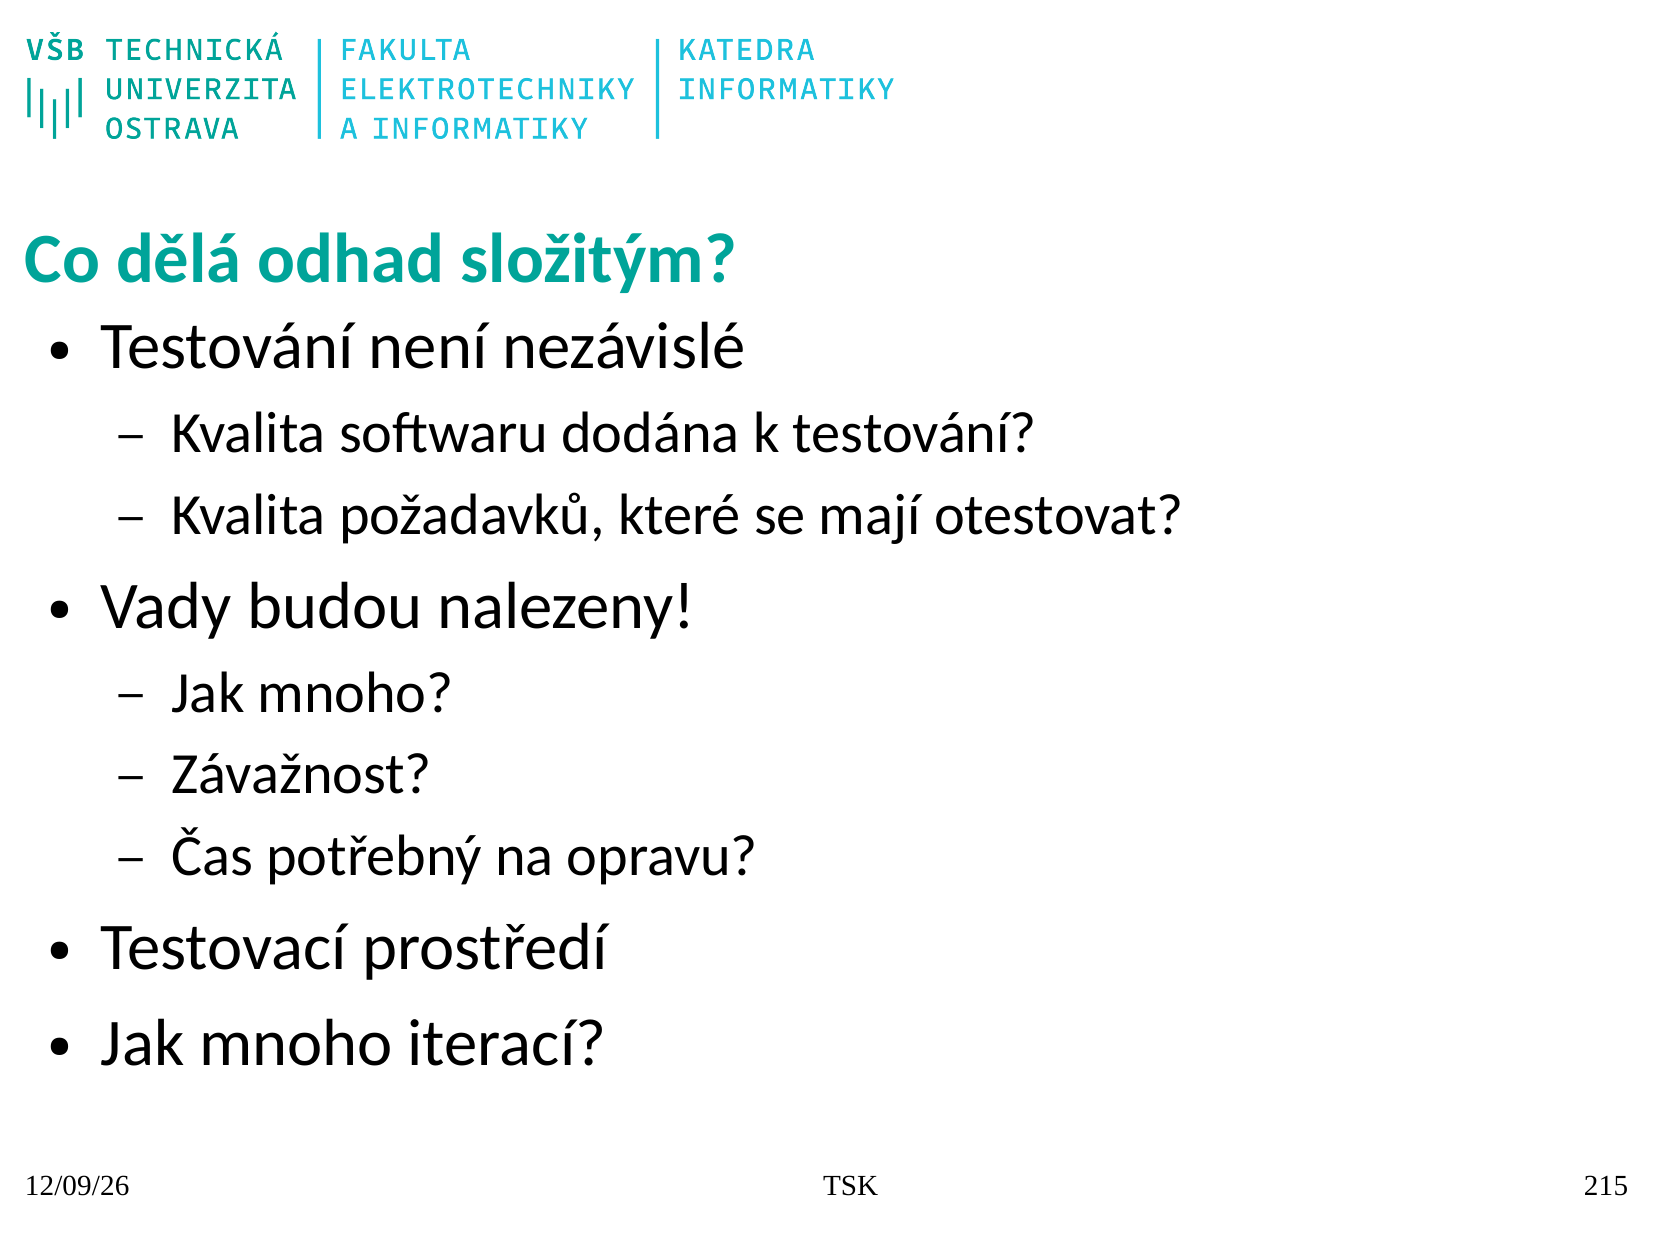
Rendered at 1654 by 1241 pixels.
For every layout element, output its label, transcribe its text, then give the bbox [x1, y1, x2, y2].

title Co dělá odhad složitým? [24, 169, 1629, 300]
list Testování není nezávislé Kvalita softwaru dodána k testování? Kvalita požadavků, které se mají otestovat? Vady budou nalezeny! Jak mnoho? Závažnost? Čas potřebný na opravu? Testovací prostředí Jak mnoho iterací? [30, 318, 1629, 1146]
picture [26, 31, 894, 139]
